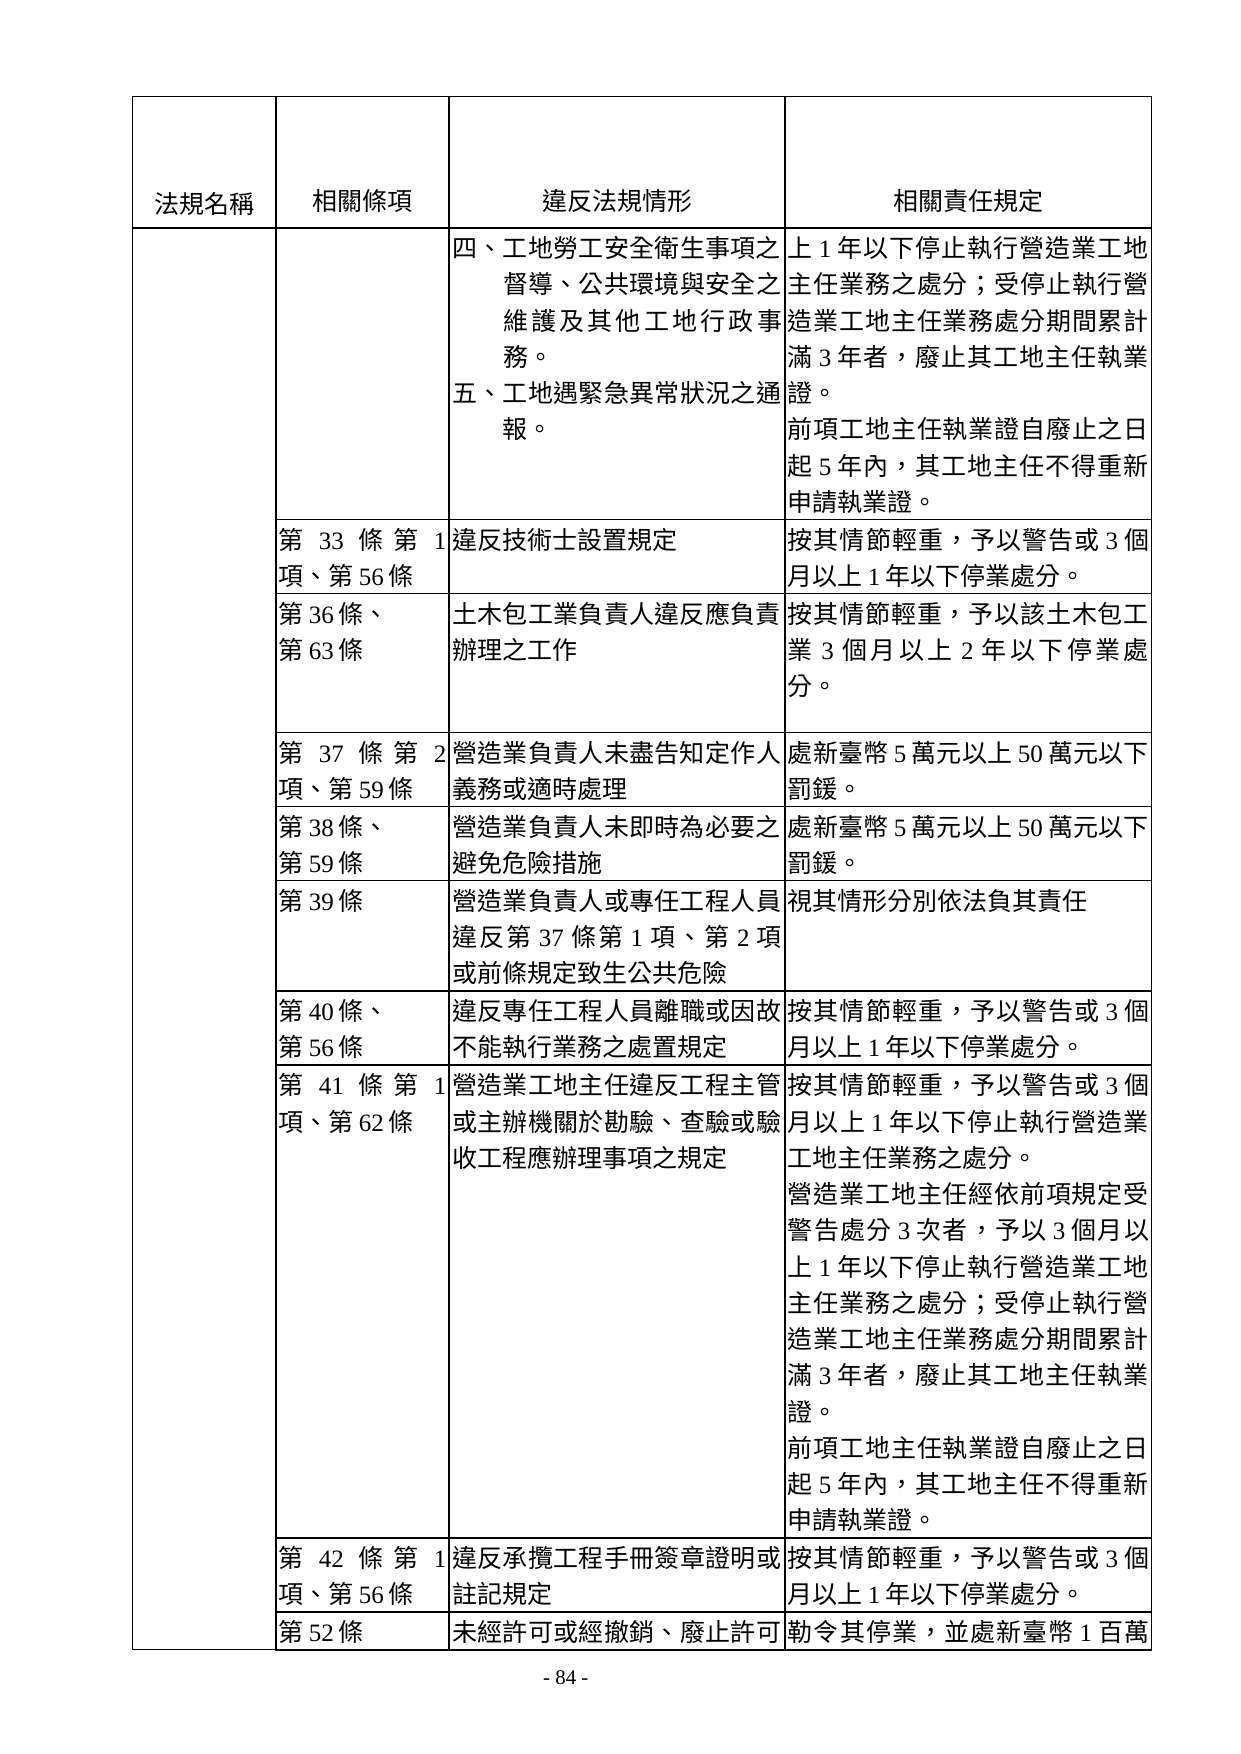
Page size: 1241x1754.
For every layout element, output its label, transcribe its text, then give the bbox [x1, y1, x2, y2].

table_cell [133, 229, 275, 1649]
table_cell 第41條第1項、第62條 [277, 1066, 448, 1537]
table_cell 營造業負責人未即時為必要之避免危險措施 [450, 807, 784, 880]
table_cell 第40條、 第56條 [277, 992, 448, 1064]
table_cell 第36條、 第63條 [277, 594, 448, 732]
table_cell 按其情節輕重，予以警告或3個月以上1年以下停止執行營造業工地主任業務之處分。 營造業工地主任經依前項規定受警告處分3次者，予以3個月以上1年以下停止執行營造業工地主任業務之處分；受停止執行營造業工地主任業務處分期間累計滿3年者，廢止其工地主任執業證。 前項工地主任執業證自廢止之日起5年內，其工地主任不得重新申請執業證。 [786, 1066, 1151, 1537]
table_cell 四、工地勞工安全衛生事項之督導、公共環境與安全之維護及其他工地行政事務。 五、工地遇緊急異常狀況之通報。 [450, 229, 784, 518]
table_cell 違反技術士設置規定 [450, 520, 784, 593]
table_cell 按其情節輕重，予以警告或3個月以上1年以下停業處分。 [786, 520, 1151, 593]
table_cell 按其情節輕重，予以該土木包工業3個月以上2年以下停業處分。 [786, 594, 1151, 732]
table_cell 處新臺幣5萬元以上50萬元以下罰鍰。 [786, 733, 1151, 806]
table_cell 第42條第1項、第56條 [277, 1539, 448, 1611]
table_header 違反法規情形 [450, 97, 784, 227]
table_cell 營造業工地主任違反工程主管或主辦機關於勘驗、查驗或驗收工程應辦理事項之規定 [450, 1066, 784, 1537]
table_cell 按其情節輕重，予以警告或3個月以上1年以下停業處分。 [786, 992, 1151, 1064]
table_cell 營造業負責人或專任工程人員違反第37條第1項、第2項或前條規定致生公共危險 [450, 881, 784, 990]
table_cell 視其情形分別依法負其責任 [786, 881, 1151, 990]
table_header 相關責任規定 [786, 97, 1151, 227]
table_cell 未經許可或經撤銷、廢止許可 [450, 1613, 784, 1649]
table_cell 第38條、 第59條 [277, 807, 448, 880]
table_cell 第39條 [277, 881, 448, 990]
table_cell 上1年以下停止執行營造業工地主任業務之處分；受停止執行營造業工地主任業務處分期間累計滿3年者，廢止其工地主任執業證。 前項工地主任執業證自廢止之日起5年內，其工地主任不得重新申請執業證。 [786, 229, 1151, 518]
table_header 相關條項 [277, 97, 448, 227]
table_cell 違反承攬工程手冊簽章證明或註記規定 [450, 1539, 784, 1611]
table_cell 違反專任工程人員離職或因故不能執行業務之處置規定 [450, 992, 784, 1064]
table_cell [277, 229, 448, 518]
table_cell 土木包工業負責人違反應負責辦理之工作 [450, 594, 784, 732]
table_header 法規名稱 [133, 97, 275, 227]
table_cell 營造業負責人未盡告知定作人義務或適時處理 [450, 733, 784, 806]
table_cell 第37條第2項、第59條 [277, 733, 448, 806]
table_cell 第33條第1項、第56條 [277, 520, 448, 593]
table_cell 第52條 [277, 1613, 448, 1649]
table_cell 處新臺幣5萬元以上50萬元以下罰鍰。 [786, 807, 1151, 880]
table_cell 按其情節輕重，予以警告或3個月以上1年以下停業處分。 [786, 1539, 1151, 1611]
table_cell 勒令其停業，並處新臺幣1百萬 [786, 1613, 1151, 1649]
